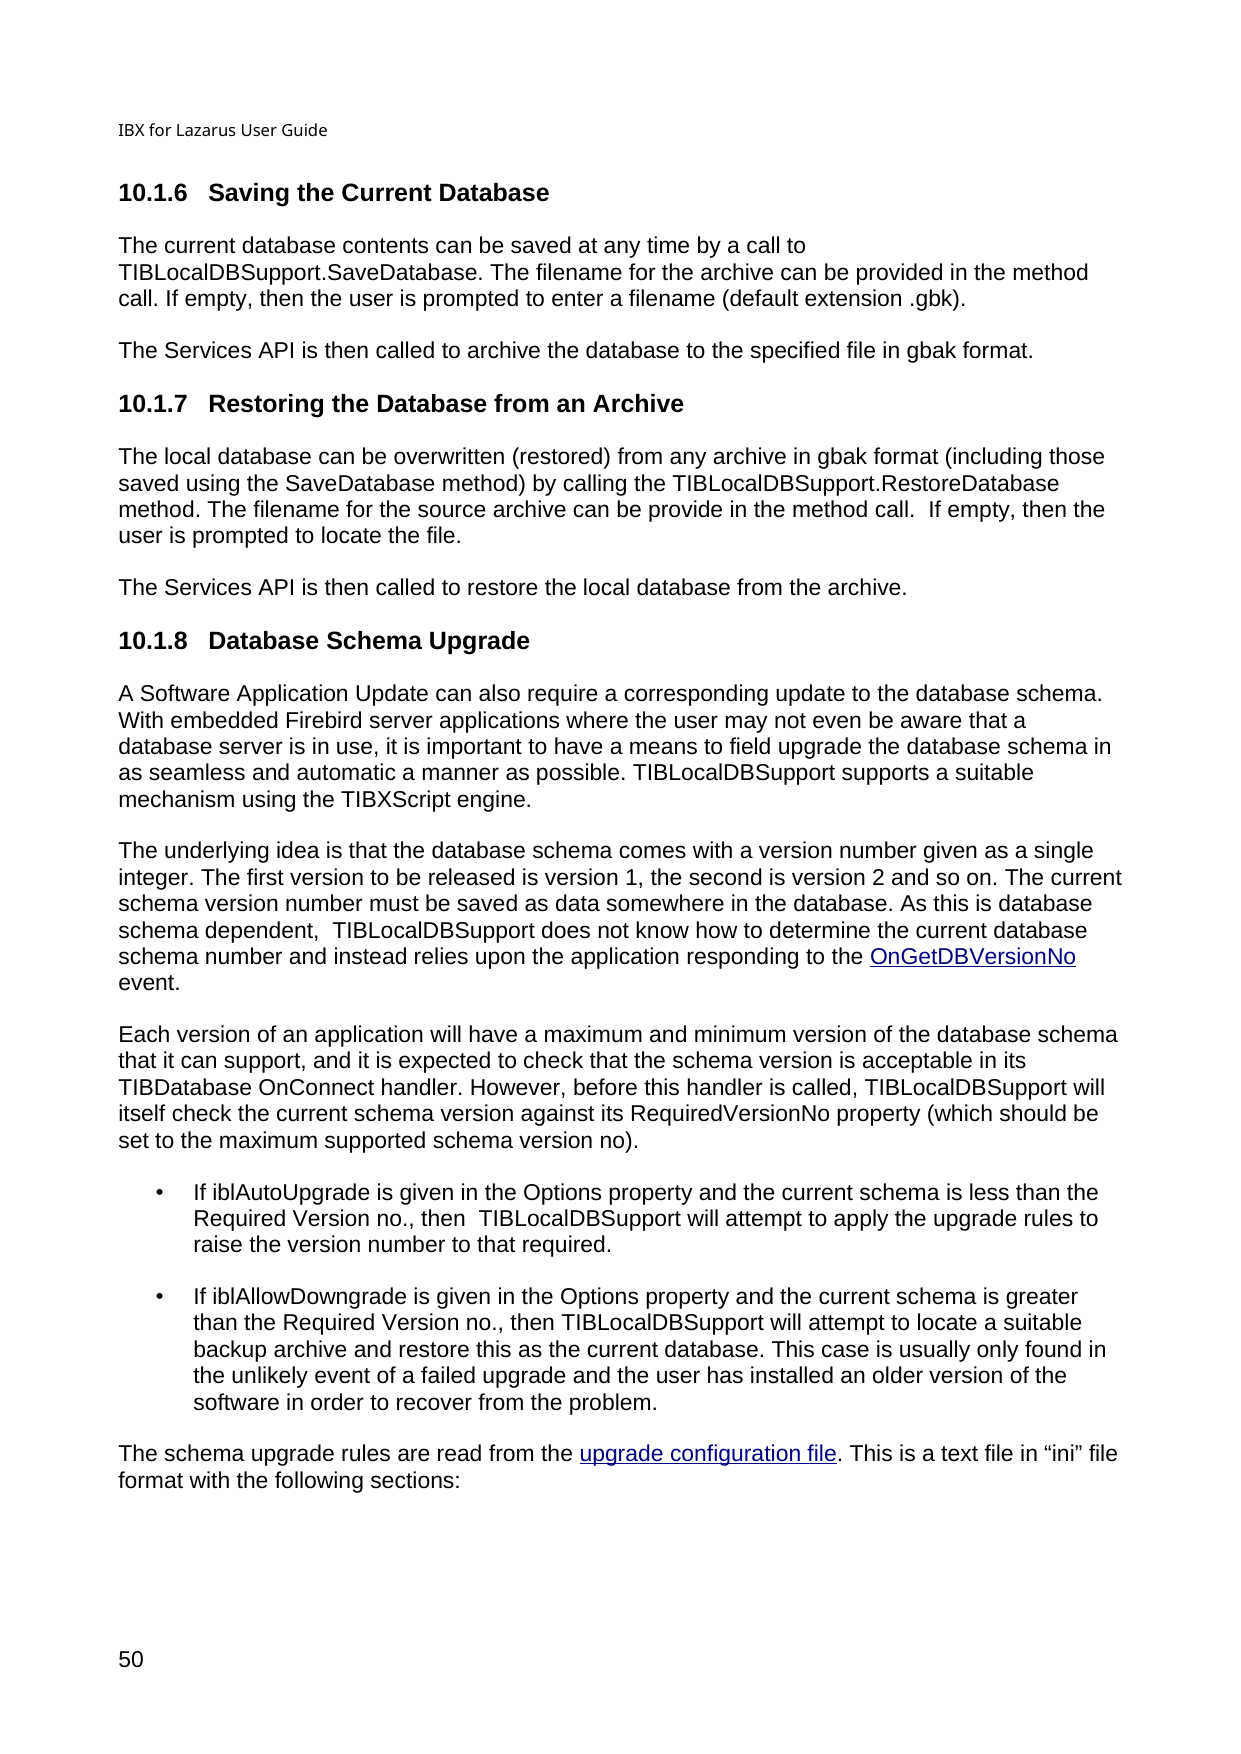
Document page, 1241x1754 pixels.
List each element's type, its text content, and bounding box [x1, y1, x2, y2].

list If iblAllowDowngrade is given in the Options property and the current schema is greater than the Required Version no., then TIBLocalDBSupport will attempt to locate a suitable backup archive and restore this as the current database. This case is usually only found in the unlikely event of a failed upgrade and the user has installed an older version of the software in order to recover from the problem. [156, 1283, 1122, 1415]
text The Services API is then called to restore the local database from the archive. [118, 574, 1122, 600]
text The underlying idea is that the database schema comes with a version number given as a single integer. The first version to be released is version 1, the second is version 2 and so on. The current schema version number must be saved as data somewhere in the database. As this is database schema dependent, TIBLocalDBSupport does not know how to determine the current database schema number and instead relies upon the application responding to the OnGetDBVersionNo event. [118, 837, 1122, 996]
text The Services API is then called to archive the database to the specified file in gbak format. [118, 337, 1122, 363]
text A Software Application Update can also require a corresponding update to the database schema. With embedded Firebird server applications where the user may not even be aware that a database server is in use, it is important to have a means to field upgrade the database schema in as seamless and automatic a manner as possible. TIBLocalDBSupport supports a suitable mechanism using the TIBXScript engine. [118, 680, 1122, 812]
list If iblAutoUpgrade is given in the Options property and the current schema is less than the Required Version no., then TIBLocalDBSupport will attempt to apply the upgrade rules to raise the version number to that required. [156, 1178, 1122, 1257]
subtitle Restoring the Database from an Archive [118, 389, 1122, 418]
subtitle Saving the Current Database [118, 178, 1122, 207]
text The local database can be overwritten (restored) from any archive in gbak format (including those saved using the SaveDatabase method) by calling the TIBLocalDBSupport.RestoreDatabase method. The filename for the source archive can be provide in the method call. If empty, then the user is prompted to locate the file. [118, 443, 1122, 548]
text The schema upgrade rules are read from the upgrade configuration file. This is a text file in “ini” file format with the following sections: [118, 1440, 1122, 1493]
subtitle Database Schema Upgrade [118, 626, 1122, 655]
text The current database contents can be saved at any time by a call to TIBLocalDBSupport.SaveDatabase. The filename for the archive can be provided in the method call. If empty, then the user is prompted to enter a filename (default extension .gbk). [118, 232, 1122, 311]
text Each version of an application will have a maximum and minimum version of the database schema that it can support, and it is expected to check that the schema version is acceptable in its TIBDatabase OnConnect handler. However, before this handler is called, TIBLocalDBSupport will itself check the current schema version against its RequiredVersionNo property (which should be set to the maximum supported schema version no). [118, 1021, 1122, 1153]
